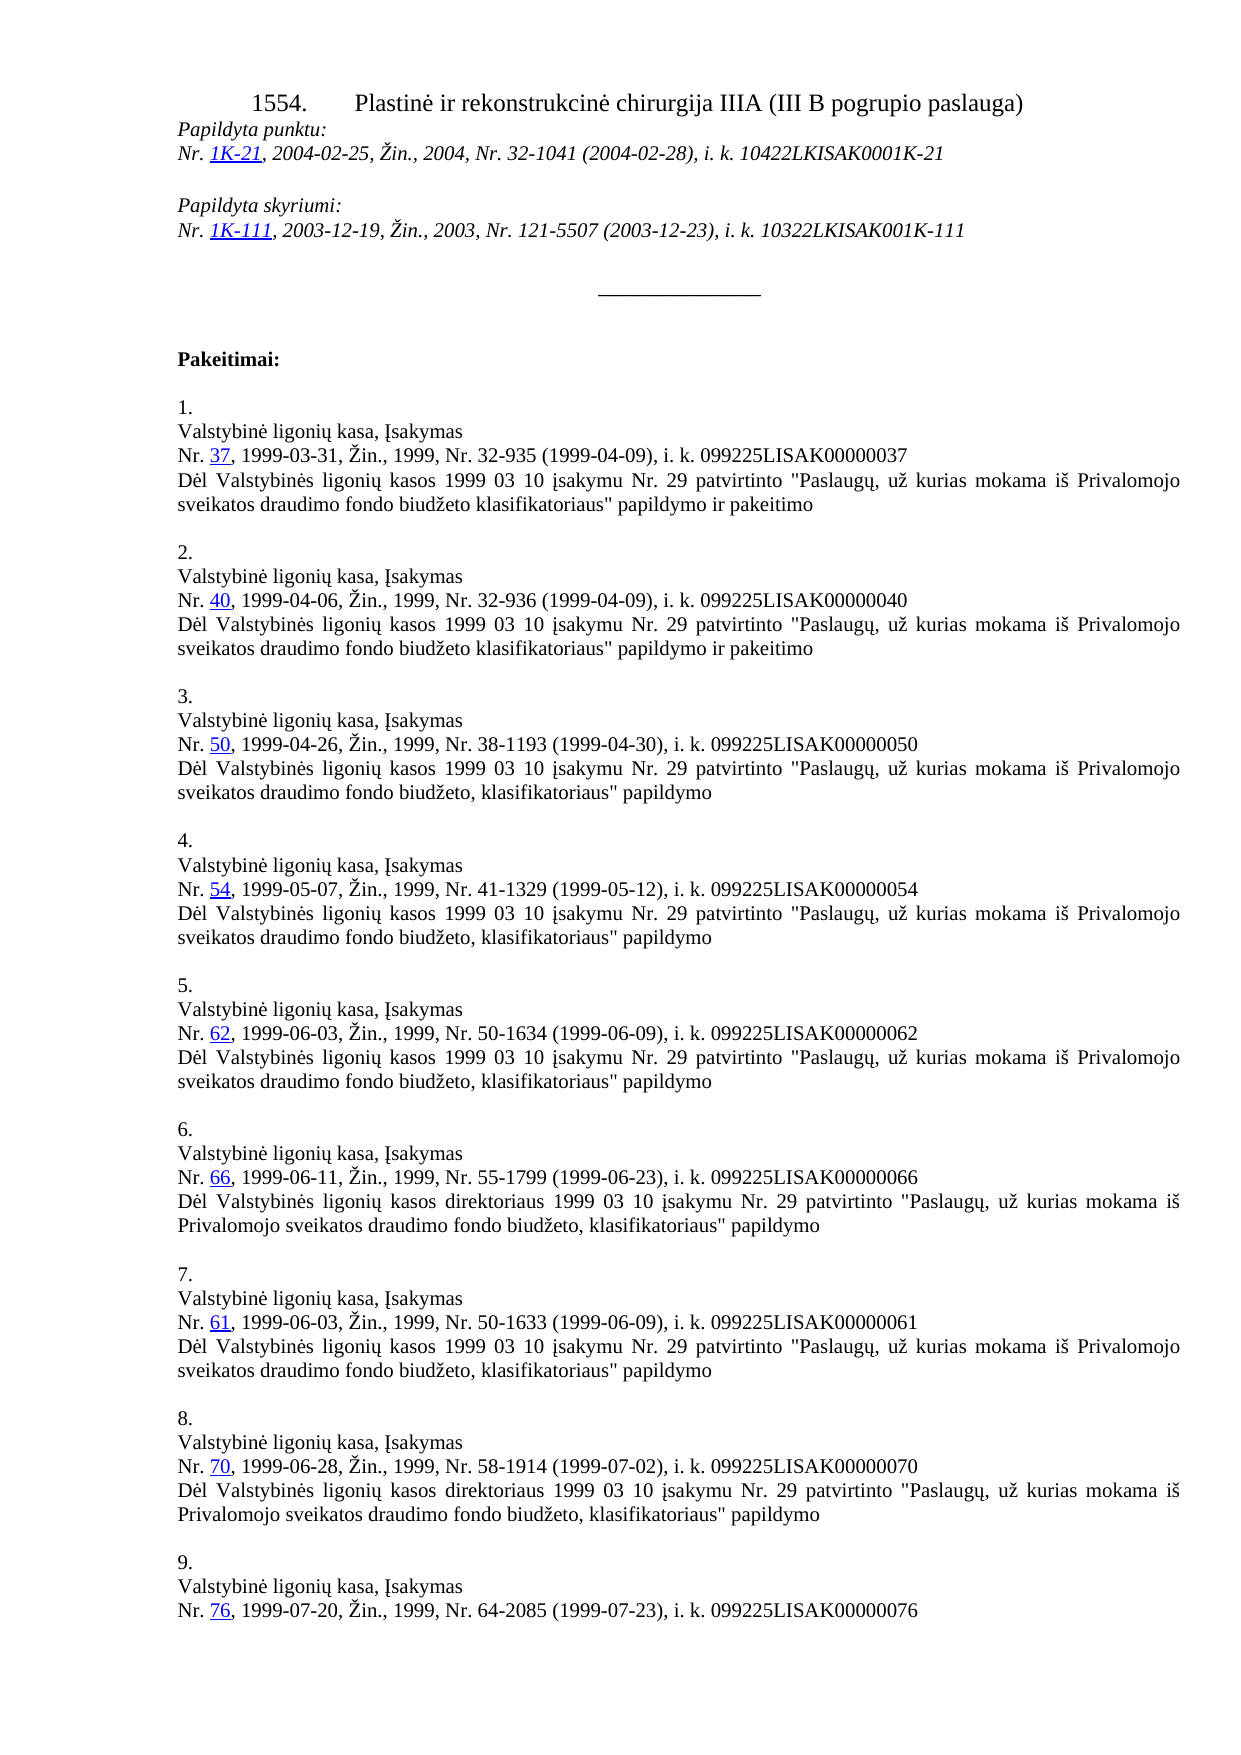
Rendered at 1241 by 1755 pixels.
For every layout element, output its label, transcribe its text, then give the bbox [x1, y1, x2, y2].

text Nr. 37, 1999-03-31, Žin., 1999, Nr. 32-935 (1999-04-09), i. k. 099225LISAK00000037 [177, 443, 1181, 467]
text _____________ [177, 270, 1181, 299]
text Valstybinė ligonių kasa, Įsakymas [177, 852, 1181, 877]
text Valstybinė ligonių kasa, Įsakymas [177, 1141, 1181, 1165]
text 7. [177, 1262, 1181, 1286]
text Nr. 40, 1999-04-06, Žin., 1999, Nr. 32-936 (1999-04-09), i. k. 099225LISAK00000040 [177, 588, 1181, 612]
text Valstybinė ligonių kasa, Įsakymas [177, 564, 1181, 588]
text 6. [177, 1117, 1181, 1141]
text Nr. 54, 1999-05-07, Žin., 1999, Nr. 41-1329 (1999-05-12), i. k. 099225LISAK00000054 [177, 877, 1181, 901]
text Valstybinė ligonių kasa, Įsakymas [177, 419, 1181, 443]
text Papildyta skyriumi: [177, 193, 1181, 217]
text Dėl Valstybinės ligonių kasos 1999 03 10 įsakymu Nr. 29 patvirtinto "Paslaugų, už kurias mokama iš Privalomojo sveikatos draudimo fondo biudžeto klasifikatoriaus" papildymo ir pakeitimo [177, 467, 1181, 516]
text Dėl Valstybinės ligonių kasos 1999 03 10 įsakymu Nr. 29 patvirtinto "Paslaugų, už kurias mokama iš Privalomojo sveikatos draudimo fondo biudžeto klasifikatoriaus" papildymo ir pakeitimo [177, 612, 1181, 660]
text Pakeitimai: [177, 347, 1181, 371]
text 3. [177, 684, 1181, 708]
text Nr. 1K-21, 2004-02-25, Žin., 2004, Nr. 32-1041 (2004-02-28), i. k. 10422LKISAK0001K-21 [177, 141, 1181, 165]
text 5. [177, 973, 1181, 997]
text Dėl Valstybinės ligonių kasos 1999 03 10 įsakymu Nr. 29 patvirtinto "Paslaugų, už kurias mokama iš Privalomojo sveikatos draudimo fondo biudžeto, klasifikatoriaus" papildymo [177, 1045, 1181, 1093]
text Nr. 50, 1999-04-26, Žin., 1999, Nr. 38-1193 (1999-04-30), i. k. 099225LISAK00000050 [177, 732, 1181, 756]
text Dėl Valstybinės ligonių kasos direktoriaus 1999 03 10 įsakymu Nr. 29 patvirtinto "Paslaugų, už kurias mokama iš Privalomojo sveikatos draudimo fondo biudžeto, klasifikatoriaus" papildymo [177, 1189, 1181, 1237]
text Valstybinė ligonių kasa, Įsakymas [177, 1286, 1181, 1310]
text Valstybinė ligonių kasa, Įsakymas [177, 1430, 1181, 1454]
text 8. [177, 1406, 1181, 1430]
text 9. [177, 1550, 1181, 1574]
text 1. [177, 395, 1181, 419]
text 1554. Plastinė ir rekonstrukcinė chirurgija IIIA (III B pogrupio paslauga) [177, 88, 1181, 117]
text Dėl Valstybinės ligonių kasos 1999 03 10 įsakymu Nr. 29 patvirtinto "Paslaugų, už kurias mokama iš Privalomojo sveikatos draudimo fondo biudžeto, klasifikatoriaus" papildymo [177, 901, 1181, 949]
text 2. [177, 540, 1181, 564]
text Valstybinė ligonių kasa, Įsakymas [177, 997, 1181, 1021]
text Nr. 66, 1999-06-11, Žin., 1999, Nr. 55-1799 (1999-06-23), i. k. 099225LISAK00000066 [177, 1165, 1181, 1189]
text Dėl Valstybinės ligonių kasos 1999 03 10 įsakymu Nr. 29 patvirtinto "Paslaugų, už kurias mokama iš Privalomojo sveikatos draudimo fondo biudžeto, klasifikatoriaus" papildymo [177, 1334, 1181, 1382]
text 4. [177, 828, 1181, 852]
text Nr. 1K-111, 2003-12-19, Žin., 2003, Nr. 121-5507 (2003-12-23), i. k. 10322LKISAK001K-111 [177, 217, 1181, 242]
text Nr. 70, 1999-06-28, Žin., 1999, Nr. 58-1914 (1999-07-02), i. k. 099225LISAK00000070 [177, 1454, 1181, 1478]
text Nr. 62, 1999-06-03, Žin., 1999, Nr. 50-1634 (1999-06-09), i. k. 099225LISAK00000062 [177, 1021, 1181, 1045]
text Papildyta punktu: [177, 117, 1181, 141]
text Valstybinė ligonių kasa, Įsakymas [177, 708, 1181, 732]
text Valstybinė ligonių kasa, Įsakymas [177, 1574, 1181, 1598]
text Dėl Valstybinės ligonių kasos 1999 03 10 įsakymu Nr. 29 patvirtinto "Paslaugų, už kurias mokama iš Privalomojo sveikatos draudimo fondo biudžeto, klasifikatoriaus" papildymo [177, 756, 1181, 804]
text Nr. 61, 1999-06-03, Žin., 1999, Nr. 50-1633 (1999-06-09), i. k. 099225LISAK00000061 [177, 1310, 1181, 1334]
text Nr. 76, 1999-07-20, Žin., 1999, Nr. 64-2085 (1999-07-23), i. k. 099225LISAK00000076 [177, 1598, 1181, 1622]
text Dėl Valstybinės ligonių kasos direktoriaus 1999 03 10 įsakymu Nr. 29 patvirtinto "Paslaugų, už kurias mokama iš Privalomojo sveikatos draudimo fondo biudžeto, klasifikatoriaus" papildymo [177, 1478, 1181, 1526]
